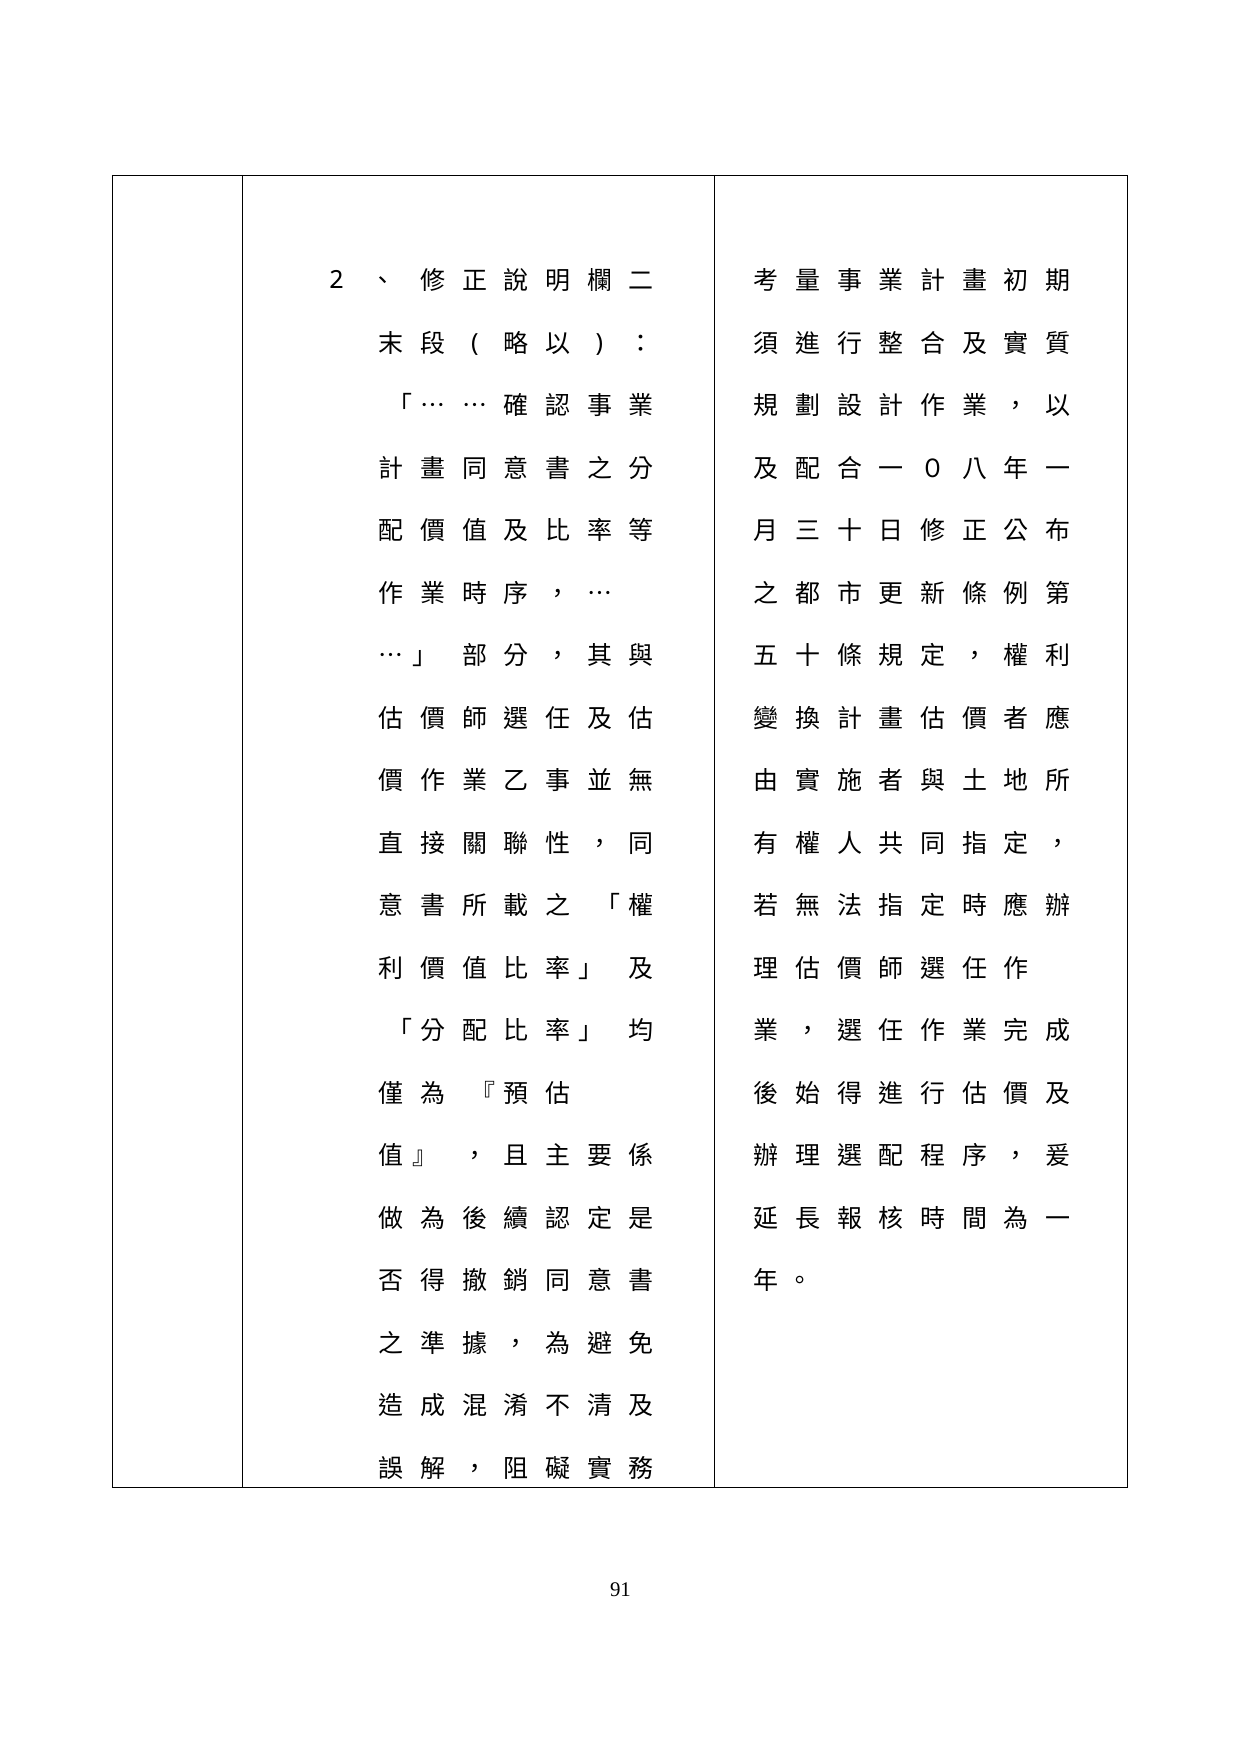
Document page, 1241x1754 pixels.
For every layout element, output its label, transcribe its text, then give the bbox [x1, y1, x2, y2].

table_cell 修正說明欄二末段(略以)：「……確認事業計畫同意書之分配價值及比率等作業時序，……」部分，其與估價師選任及估價作業乙事並無直接關聯性，同意書所載之「權利價值比率」及「分配比率」均僅為『預估值』，且主要係做為後續認定是否得撤銷同意書之準據，為避免造成混淆不清及誤解，阻礙實務 [243, 176, 714, 1487]
table_cell 考量事業計畫初期須進行整合及實質規劃設計作業，以及配合一０八年一月三十日修正公布之都市更新條例第五十條規定，權利變換計畫估價者應由實施者與土地所有權人共同指定，若無法指定時應辦理估價師選任作業，選任作業完成後始得進行估價及辦理選配程序，爰延長報核時間為一年。 [715, 176, 1127, 1487]
table_cell [113, 176, 242, 1487]
